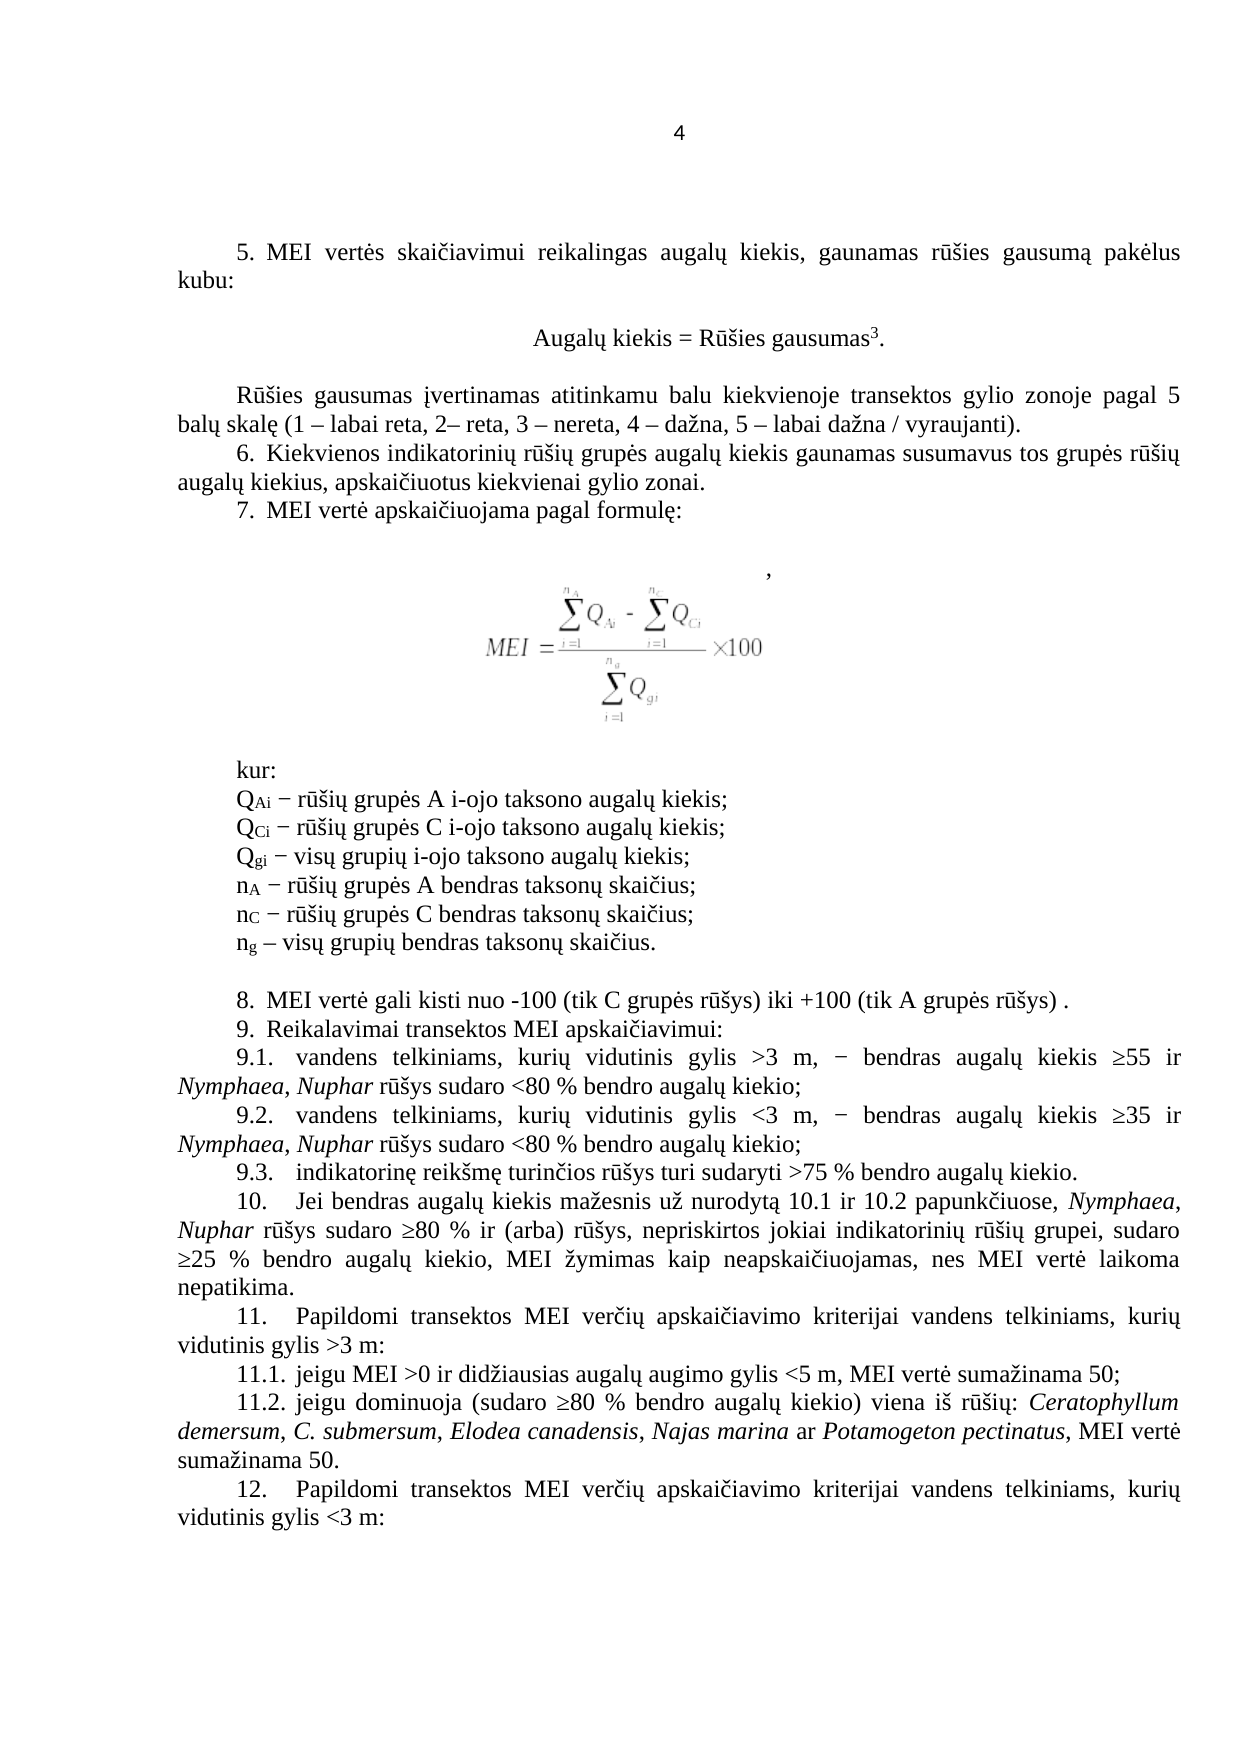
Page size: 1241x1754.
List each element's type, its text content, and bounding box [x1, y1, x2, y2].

text QAi − rūšių grupės A i-ojo taksono augalų kiekis; [177, 784, 1181, 812]
text QCi − rūšių grupės C i-ojo taksono augalų kiekis; [177, 812, 1181, 841]
text 11.2. jeigu dominuoja (sudaro ≥80 % bendro augalų kiekio) viena iš rūšių: Ceratophyllum demersum, C. submersum, Elodea canadensis, Najas marina ar Potamogeton pectinatus, MEI vertė sumažinama 50. [177, 1387, 1181, 1474]
text 7. MEI vertė apskaičiuojama pagal formulę: [177, 495, 1181, 524]
text 11.1. jeigu MEI >0 ir didžiausias augalų augimo gylis <5 m, MEI vertė sumažinama 50; [177, 1359, 1181, 1387]
text 5. MEI vertės skaičiavimui reikalingas augalų kiekis, gaunamas rūšies gausumą pakėlus kubu: [177, 237, 1181, 294]
text 9.1. vandens telkiniams, kurių vidutinis gylis >3 m, − bendras augalų kiekis ≥55 ir Nymphaea, Nuphar rūšys sudaro <80 % bendro augalų kiekio; [177, 1042, 1181, 1100]
text Rūšies gausumas įvertinamas atitinkamu balu kiekvienoje transektos gylio zonoje pagal 5 balų skalę (1 – labai reta, 2– reta, 3 – nereta, 4 – dažna, 5 – labai dažna / vyraujanti). [177, 380, 1181, 438]
text , [72, 553, 1181, 726]
text 8. MEI vertė gali kisti nuo -100 (tik C grupės rūšys) iki +100 (tik A grupės rūšys) . [177, 985, 1181, 1014]
text 6. Kiekvienos indikatorinių rūšių grupės augalų kiekis gaunamas susumavus tos grupės rūšių augalų kiekius, apskaičiuotus kiekvienai gylio zonai. [177, 438, 1181, 495]
text 9. Reikalavimai transektos MEI apskaičiavimui: [177, 1014, 1181, 1042]
text Augalų kiekis = Rūšies gausumas3. [177, 323, 1181, 352]
text 11. Papildomi transektos MEI verčių apskaičiavimo kriterijai vandens telkiniams, kurių vidutinis gylis >3 m: [177, 1301, 1181, 1359]
text 9.2. vandens telkiniams, kurių vidutinis gylis <3 m, − bendras augalų kiekis ≥35 ir Nymphaea, Nuphar rūšys sudaro <80 % bendro augalų kiekio; [177, 1100, 1181, 1157]
text 12. Papildomi transektos MEI verčių apskaičiavimo kriterijai vandens telkiniams, kurių vidutinis gylis <3 m: [177, 1474, 1181, 1531]
text ng – visų grupių bendras taksonų skaičius. [177, 927, 1181, 956]
text nC − rūšių grupės C bendras taksonų skaičius; [177, 899, 1181, 927]
text Qgi − visų grupių i-ojo taksono augalų kiekis; [177, 841, 1181, 870]
text 10. Jei bendras augalų kiekis mažesnis už nurodytą 10.1 ir 10.2 papunkčiuose, Nymphaea, Nuphar rūšys sudaro ≥80 % ir (arba) rūšys, nepriskirtos jokiai indikatorinių rūšių grupei, sudaro ≥25 % bendro augalų kiekio, MEI žymimas kaip neapskaičiuojamas, nes MEI vertė laikoma nepatikima. [177, 1186, 1181, 1301]
text kur: [177, 755, 1181, 784]
text nA − rūšių grupės A bendras taksonų skaičius; [177, 870, 1181, 899]
text 9.3. indikatorinę reikšmę turinčios rūšys turi sudaryti >75 % bendro augalų kiekio. [177, 1157, 1181, 1186]
